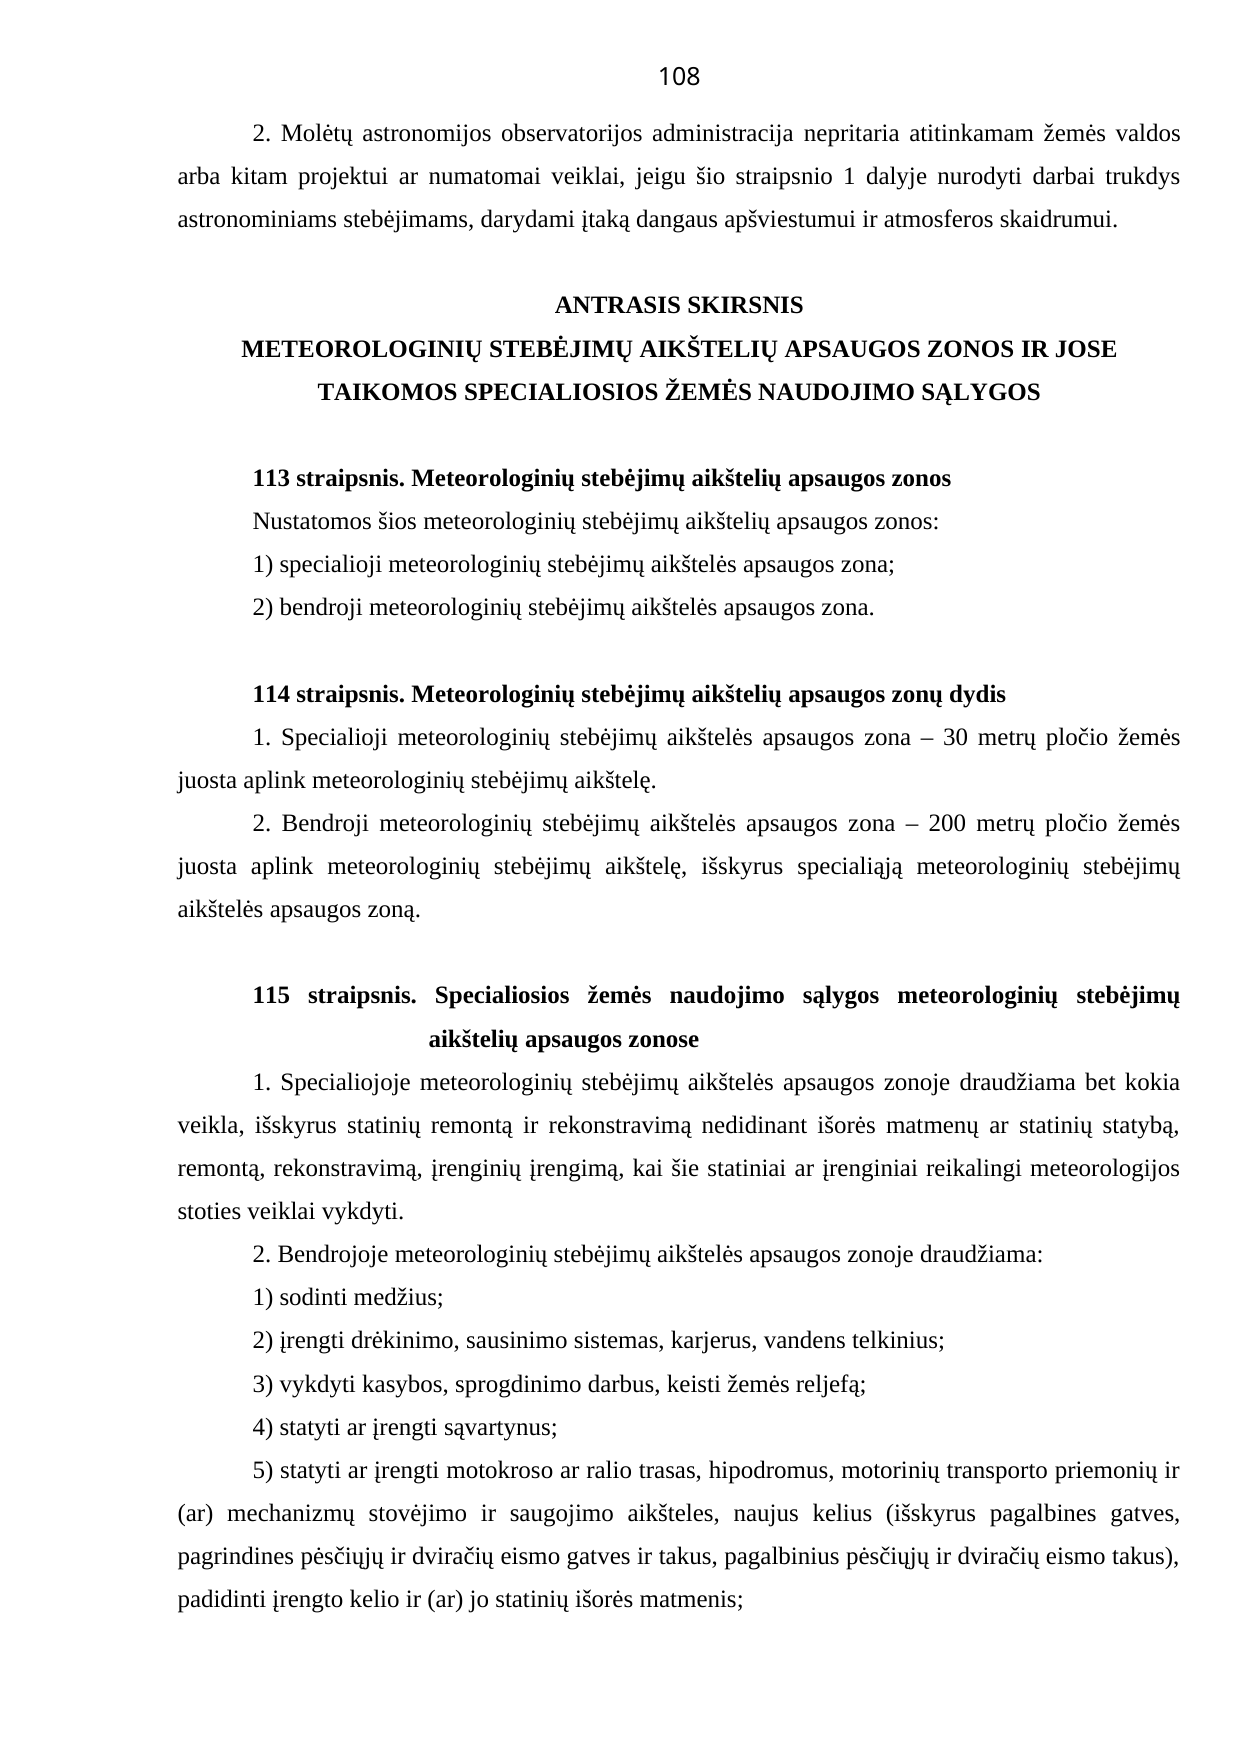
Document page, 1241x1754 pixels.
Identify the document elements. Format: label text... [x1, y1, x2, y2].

text 2. Bendrojoje meteorologinių stebėjimų aikštelės apsaugos zonoje draudžiama: [177, 1239, 1181, 1268]
text 114 straipsnis. Meteorologinių stebėjimų aikštelių apsaugos zonų dydis [177, 679, 1181, 707]
text 2) bendroji meteorologinių stebėjimų aikštelės apsaugos zona. [177, 592, 1181, 621]
text 115 straipsnis. Specialiosios žemės naudojimo sąlygos meteorologinių stebėjimų aikštelių apsaugos zonose [252, 981, 1181, 1052]
text 1. Specialiojoje meteorologinių stebėjimų aikštelės apsaugos zonoje draudžiama bet kokia veikla, išskyrus statinių remontą ir rekonstravimą nedidinant išorės matmenų ar statinių statybą, remontą, rekonstravimą, įrenginių įrengimą, kai šie statiniai ar įrenginiai reikalingi meteorologijos stoties veiklai vykdyti. [177, 1067, 1181, 1225]
text 3) vykdyti kasybos, sprogdinimo darbus, keisti žemės reljefą; [177, 1369, 1181, 1397]
text 5) statyti ar įrengti motokroso ar ralio trasas, hipodromus, motorinių transporto priemonių ir (ar) mechanizmų stovėjimo ir saugojimo aikšteles, naujus kelius (išskyrus pagalbines gatves, pagrindines pėsčiųjų ir dviračių eismo gatves ir takus, pagalbinius pėsčiųjų ir dviračių eismo takus), padidinti įrengto kelio ir (ar) jo statinių išorės matmenis; [177, 1455, 1181, 1613]
text 2. Molėtų astronomijos observatorijos administracija nepritaria atitinkamam žemės valdos arba kitam projektui ar numatomai veiklai, jeigu šio straipsnio 1 dalyje nurodyti darbai trukdys astronominiams stebėjimams, darydami įtaką dangaus apšviestumui ir atmosferos skaidrumui. [177, 118, 1181, 233]
text 1) sodinti medžius; [177, 1282, 1181, 1311]
text METEOROLOGINIŲ STEBĖJIMŲ AIKŠTELIŲ APSAUGOS ZONOS IR JOSE TAIKOMOS SPECIALIOSIOS ŽEMĖS NAUDOJIMO SĄLYGOS [177, 334, 1181, 406]
text 1) specialioji meteorologinių stebėjimų aikštelės apsaugos zona; [177, 549, 1181, 578]
text 2. Bendroji meteorologinių stebėjimų aikštelės apsaugos zona – 200 metrų pločio žemės juosta aplink meteorologinių stebėjimų aikštelę, išskyrus specialiąją meteorologinių stebėjimų aikštelės apsaugos zoną. [177, 808, 1181, 923]
text ANTRASIS SKIRSNIS [177, 291, 1181, 319]
text 1. Specialioji meteorologinių stebėjimų aikštelės apsaugos zona – 30 metrų pločio žemės juosta aplink meteorologinių stebėjimų aikštelę. [177, 722, 1181, 794]
text 4) statyti ar įrengti sąvartynus; [177, 1412, 1181, 1441]
text 113 straipsnis. Meteorologinių stebėjimų aikštelių apsaugos zonos [177, 463, 1181, 492]
text Nustatomos šios meteorologinių stebėjimų aikštelių apsaugos zonos: [177, 506, 1181, 535]
text 2) įrengti drėkinimo, sausinimo sistemas, karjerus, vandens telkinius; [177, 1326, 1181, 1354]
